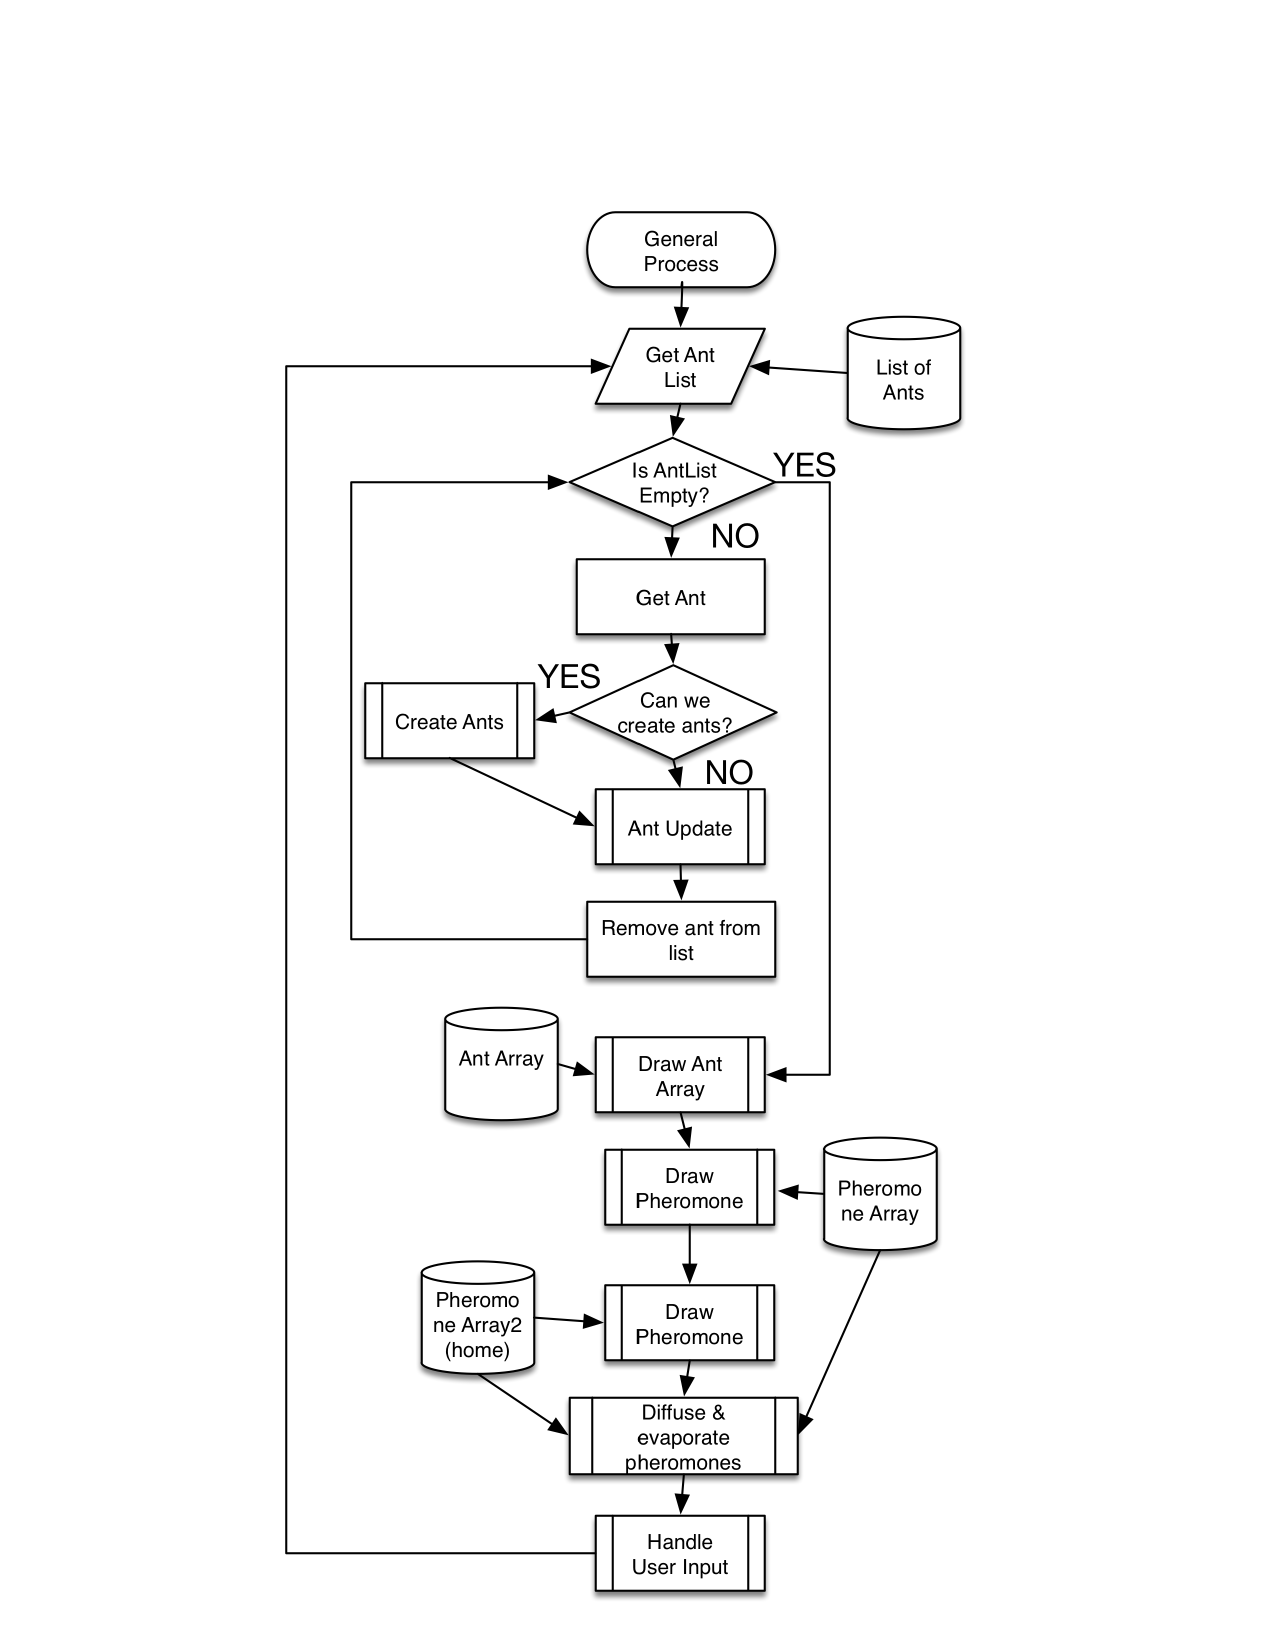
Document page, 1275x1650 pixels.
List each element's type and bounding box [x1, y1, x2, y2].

picture [256, 45, 1019, 1650]
